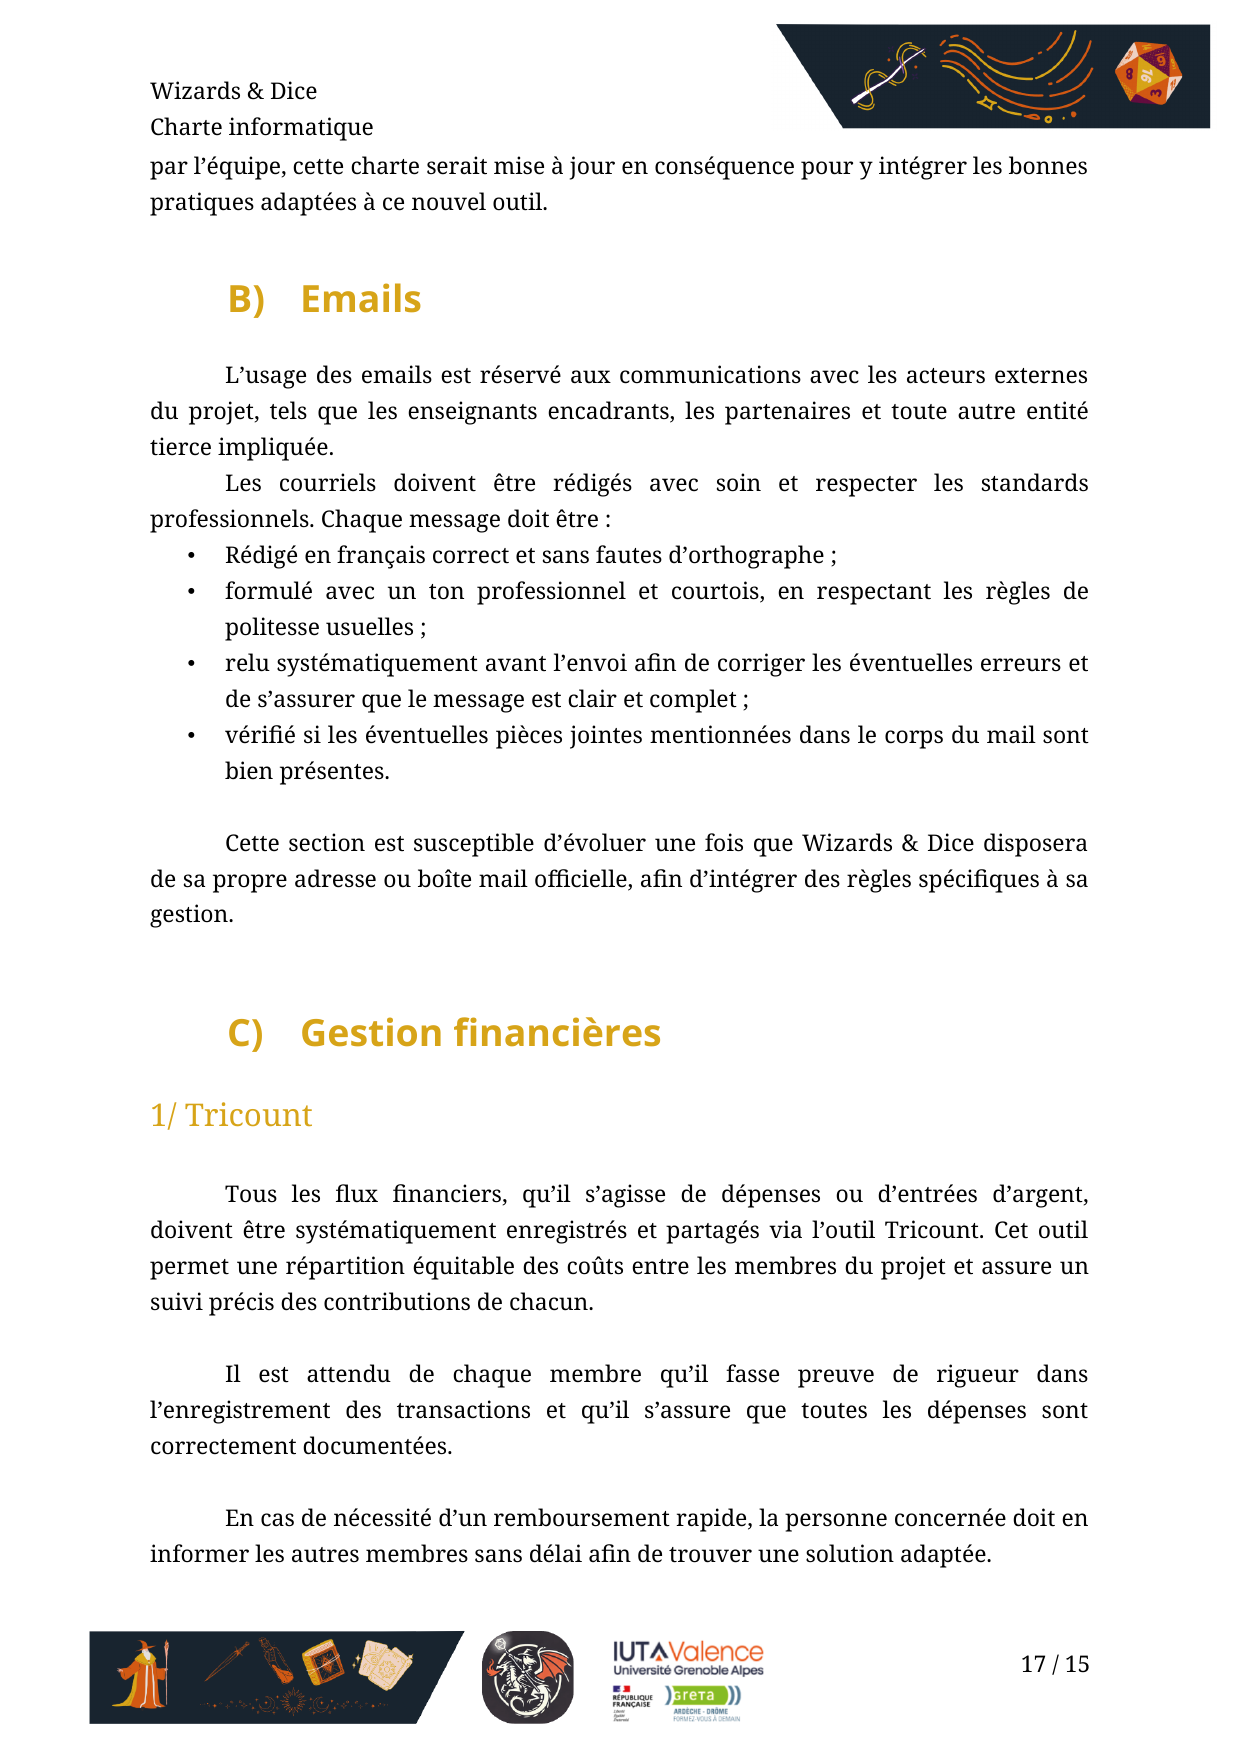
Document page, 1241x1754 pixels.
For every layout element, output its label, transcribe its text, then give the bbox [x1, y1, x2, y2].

list Rédigé en français correct et sans fautes d’orthographe ; [187, 539, 1090, 570]
text En cas de nécessité d’un remboursement rapide, la personne concernée doit en informer les autres membres sans délai afin de trouver une solution adaptée. [150, 1502, 1090, 1569]
text Tous les flux financiers, qu’il s’agisse de dépenses ou d’entrées d’argent, doivent être systématiquement enregistrés et partagés via l’outil Tricount. Cet outil permet une répartition équitable des coûts entre les membres du projet et assure un suivi précis des contributions de chacun. [150, 1178, 1090, 1317]
subtitle Emails [227, 272, 1090, 323]
list vérifié si les éventuelles pièces jointes mentionnées dans le corps du mail sont bien présentes. [187, 719, 1090, 786]
subtitle Tricount [150, 1093, 1090, 1136]
text Il est attendu de chaque membre qu’il fasse preuve de rigueur dans l’enregistrement des transactions et qu’il s’assure que toutes les dépenses sont correctement documentées. [150, 1358, 1090, 1461]
text Les courriels doivent être rédigés avec soin et respecter les standards professionnels. Chaque message doit être : [150, 467, 1090, 534]
list formulé avec un ton professionnel et courtois, en respectant les règles de politesse usuelles ; [187, 575, 1090, 642]
text Cette section est susceptible d’évoluer une fois que Wizards & Dice disposera de sa propre adresse ou boîte mail officielle, afin d’intégrer des règles spécifiques à sa gestion. [150, 827, 1090, 930]
picture [81, 1620, 788, 1733]
text par l’équipe, cette charte serait mise à jour en conséquence pour y intégrer les bonnes pratiques adaptées à ce nouvel outil. [150, 150, 1090, 217]
text L’usage des emails est réservé aux communications avec les acteurs externes du projet, tels que les enseignants encadrants, les partenaires et toute autre entité tierce impliquée. [150, 359, 1090, 462]
picture [771, 21, 1218, 131]
list relu systématiquement avant l’envoi afin de corriger les éventuelles erreurs et de s’assurer que le message est clair et complet ; [187, 647, 1090, 714]
subtitle Gestion financières [227, 1006, 1090, 1057]
